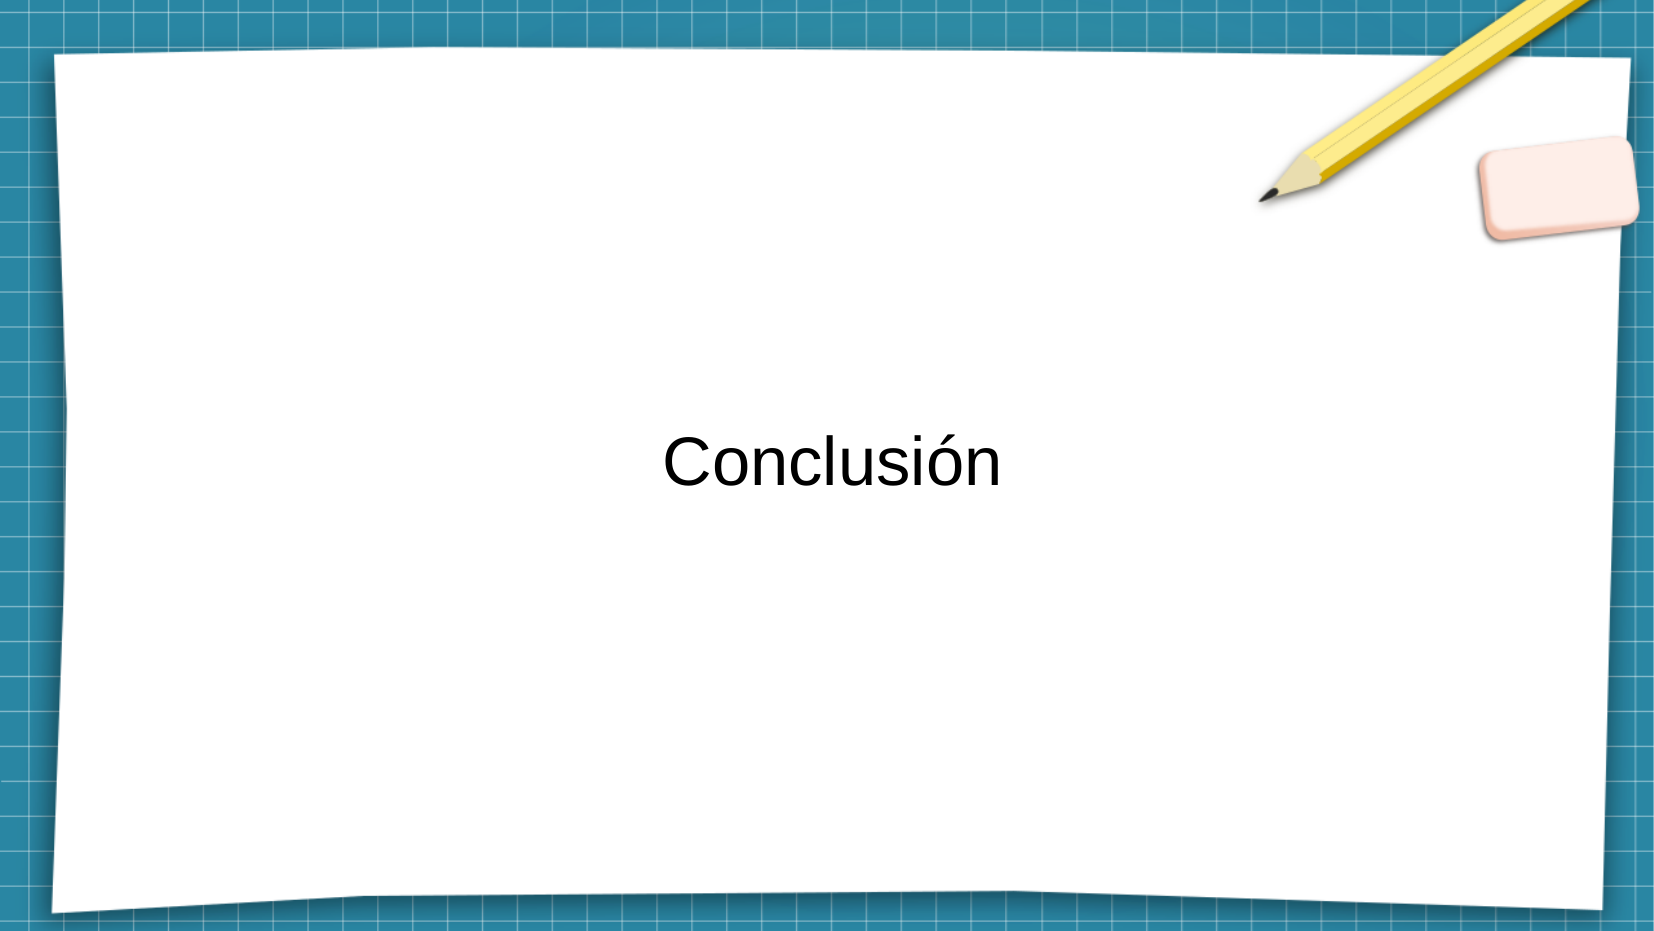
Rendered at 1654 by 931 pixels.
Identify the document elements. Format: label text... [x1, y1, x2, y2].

title Conclusión [88, 383, 1577, 540]
picture [0, 0, 1654, 931]
